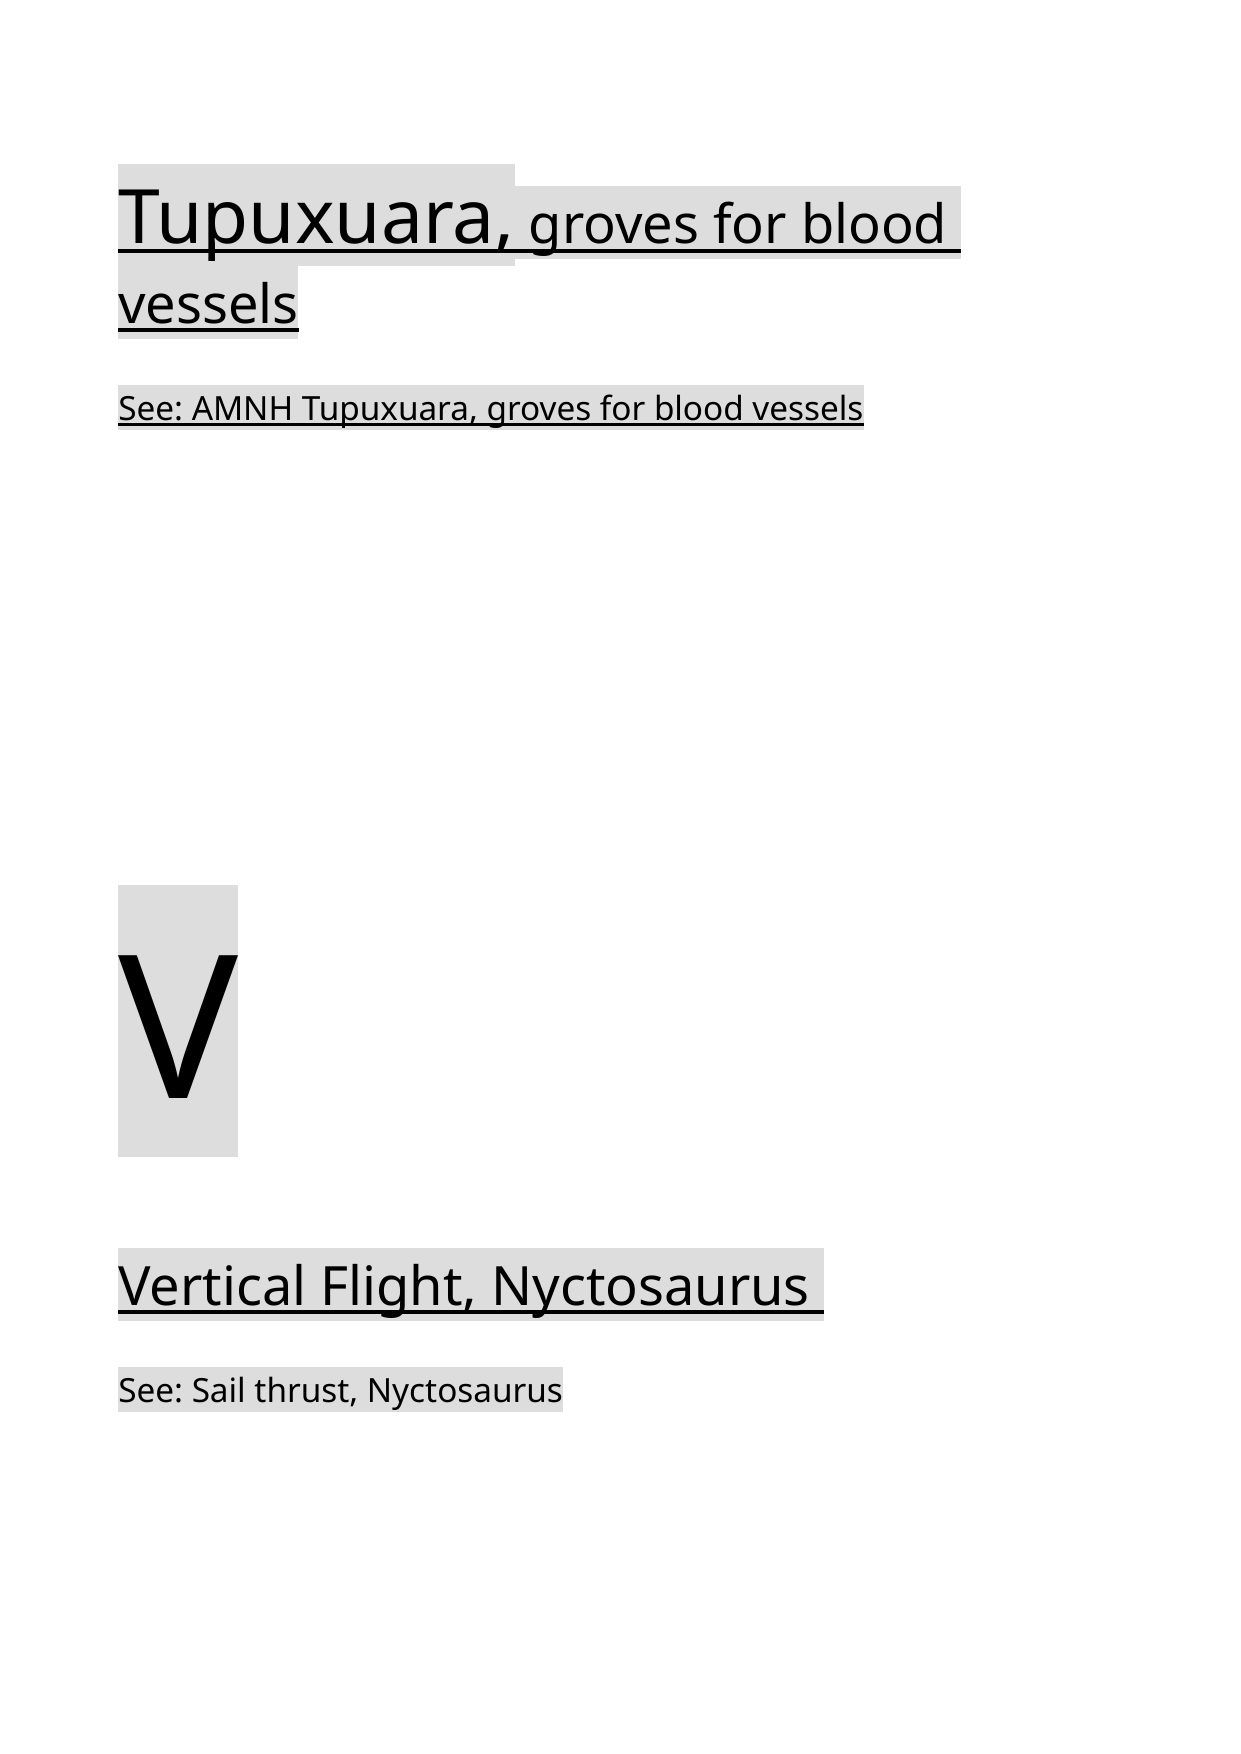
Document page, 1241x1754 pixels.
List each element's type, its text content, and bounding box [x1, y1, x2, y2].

text See: Sail thrust, Nyctosaurus [118, 1367, 1122, 1412]
text Tupuxuara, groves for blood vessels [118, 163, 1122, 339]
text V [118, 884, 1122, 1157]
text See: AMNH Tupuxuara, groves for blood vessels [118, 385, 1122, 430]
text Vertical Flight, Nyctosaurus [118, 1248, 1122, 1321]
